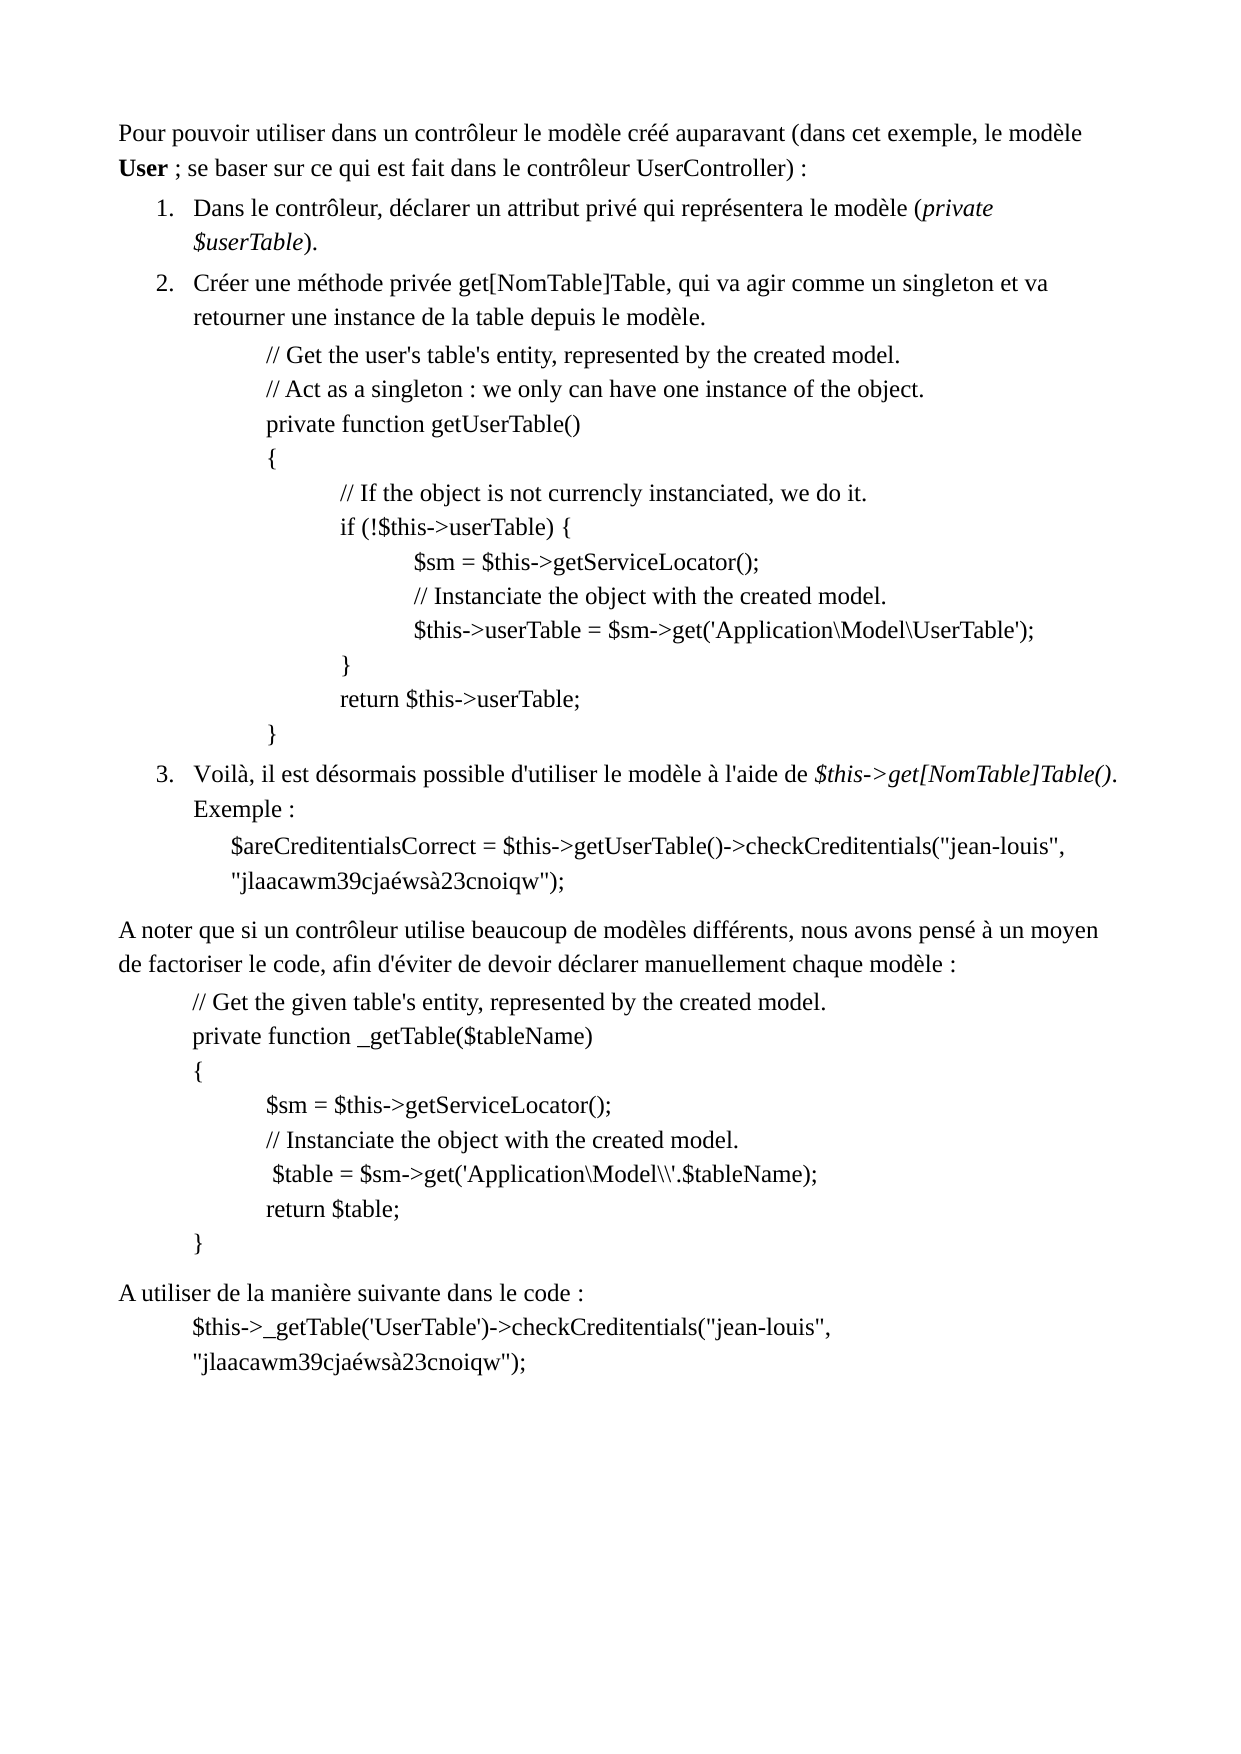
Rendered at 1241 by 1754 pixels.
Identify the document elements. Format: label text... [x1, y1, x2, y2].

text } [118, 719, 1122, 748]
text $this->userTable = $sm->get('Application\Model\UserTable'); [118, 616, 1122, 644]
list Voilà, il est désormais possible d'utiliser le modèle à l'aide de $this->get[NomTable]Table(). Exemple : [156, 759, 1122, 823]
text // If the object is not currencly instanciated, we do it. [118, 478, 1122, 506]
text Pour pouvoir utiliser dans un contrôleur le modèle créé auparavant (dans cet exemple, le modèle User ; se baser sur ce qui est fait dans le contrôleur UserController) : [118, 118, 1122, 181]
text // Get the user's table's entity, represented by the created model. [118, 340, 1122, 368]
text $sm = $this->getServiceLocator(); [118, 1090, 1122, 1119]
text return $this->userTable; [118, 684, 1122, 713]
text // Instanciate the object with the created model. [118, 1125, 1122, 1154]
text private function _getTable($tableName) [118, 1021, 1122, 1050]
text $this->_getTable('UserTable')->checkCreditentials("jean-louis", "jlaacawm39cjaéwsà23cnoiqw"); [118, 1312, 1122, 1375]
text $table = $sm->get('Application\Model\\'.$tableName); [118, 1159, 1122, 1188]
text // Instanciate the object with the created model. [118, 581, 1122, 610]
text A noter que si un contrôleur utilise beaucoup de modèles différents, nous avons pensé à un moyen de factoriser le code, afin d'éviter de devoir déclarer manuellement chaque modèle : [118, 915, 1122, 978]
text // Get the given table's entity, represented by the created model. [118, 987, 1122, 1016]
text { [118, 1056, 1122, 1085]
text $sm = $this->getServiceLocator(); [118, 547, 1122, 575]
list Créer une méthode privée get[NomTable]Table, qui va agir comme un singleton et va retourner une instance de la table depuis le modèle. [156, 268, 1122, 331]
text } [118, 650, 1122, 679]
text private function getUserTable() [118, 409, 1122, 437]
text { [118, 443, 1122, 472]
list $areCreditentialsCorrect = $this->getUserTable()->checkCreditentials("jean-louis", "jlaacawm39cjaéwsà23cnoiqw"); [193, 831, 1122, 894]
text // Act as a singleton : we only can have one instance of the object. [118, 374, 1122, 403]
text } [118, 1228, 1122, 1257]
text return $table; [118, 1194, 1122, 1223]
list Dans le contrôleur, déclarer un attribut privé qui représentera le modèle (private $userTable). [156, 193, 1122, 256]
text A utiliser de la manière suivante dans le code : [118, 1278, 1122, 1306]
text if (!$this->userTable) { [118, 512, 1122, 541]
